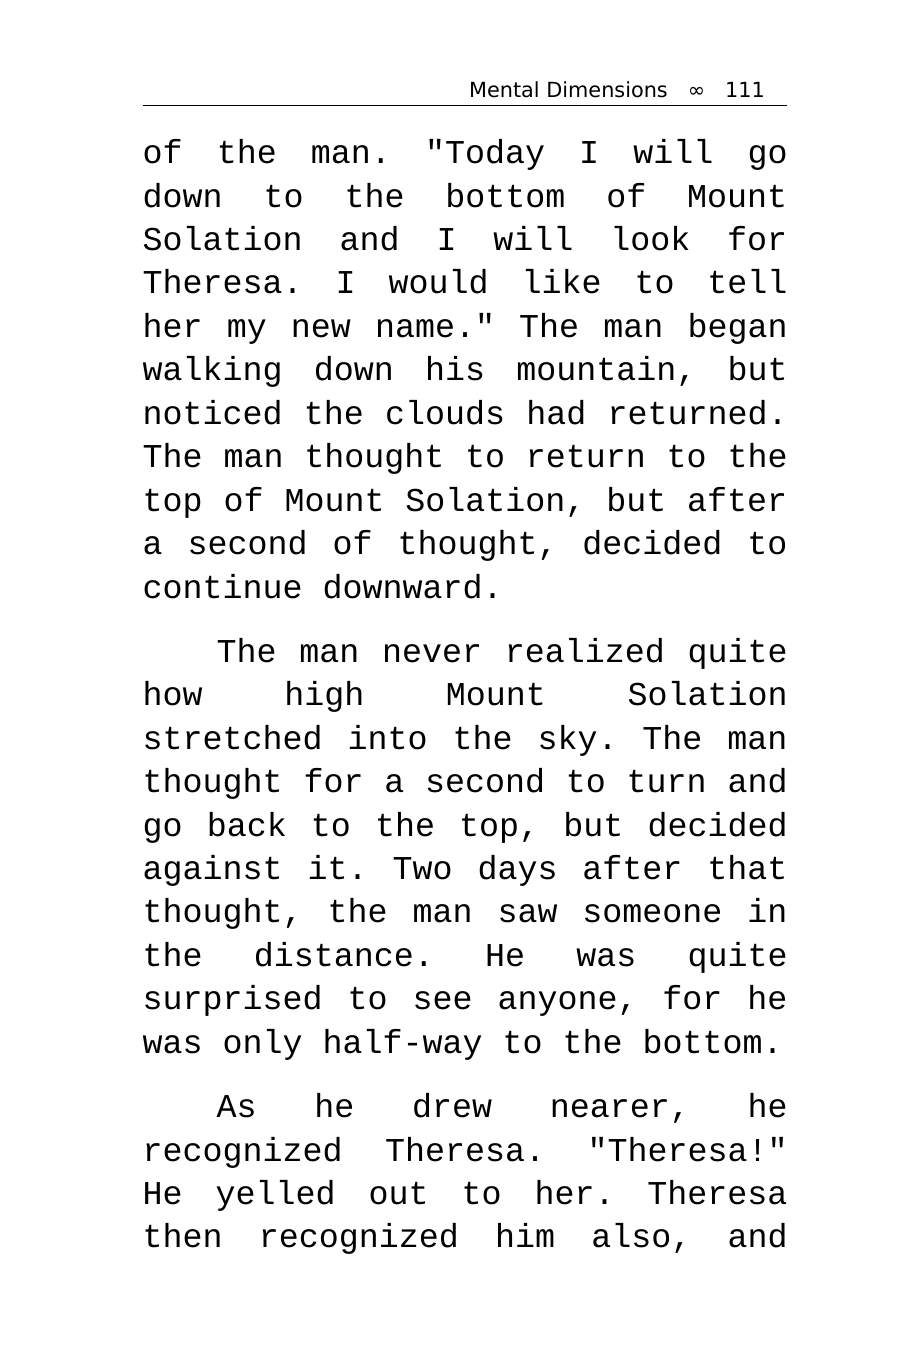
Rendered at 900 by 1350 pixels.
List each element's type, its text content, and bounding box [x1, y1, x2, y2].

text of the man. "Today I will go down to the bottom of Mount Solation and I will look for Theresa. I would like to tell her my new name." The man began walking down his mountain, but noticed the clouds had returned. The man thought to return to the top of Mount Solation, but after a second of thought, decided to continue downward. [142, 136, 787, 608]
text As he drew nearer, he recognized Theresa. "Theresa!" He yelled out to her. Theresa then recognized him also, and [142, 1090, 787, 1258]
text The man never realized quite how high Mount Solation stretched into the sky. The man thought for a second to turn and go back to the top, but decided against it. Two days after that thought, the man saw someone in the distance. He was quite surprised to see anyone, for he was only half-way to the bottom. [142, 634, 787, 1063]
